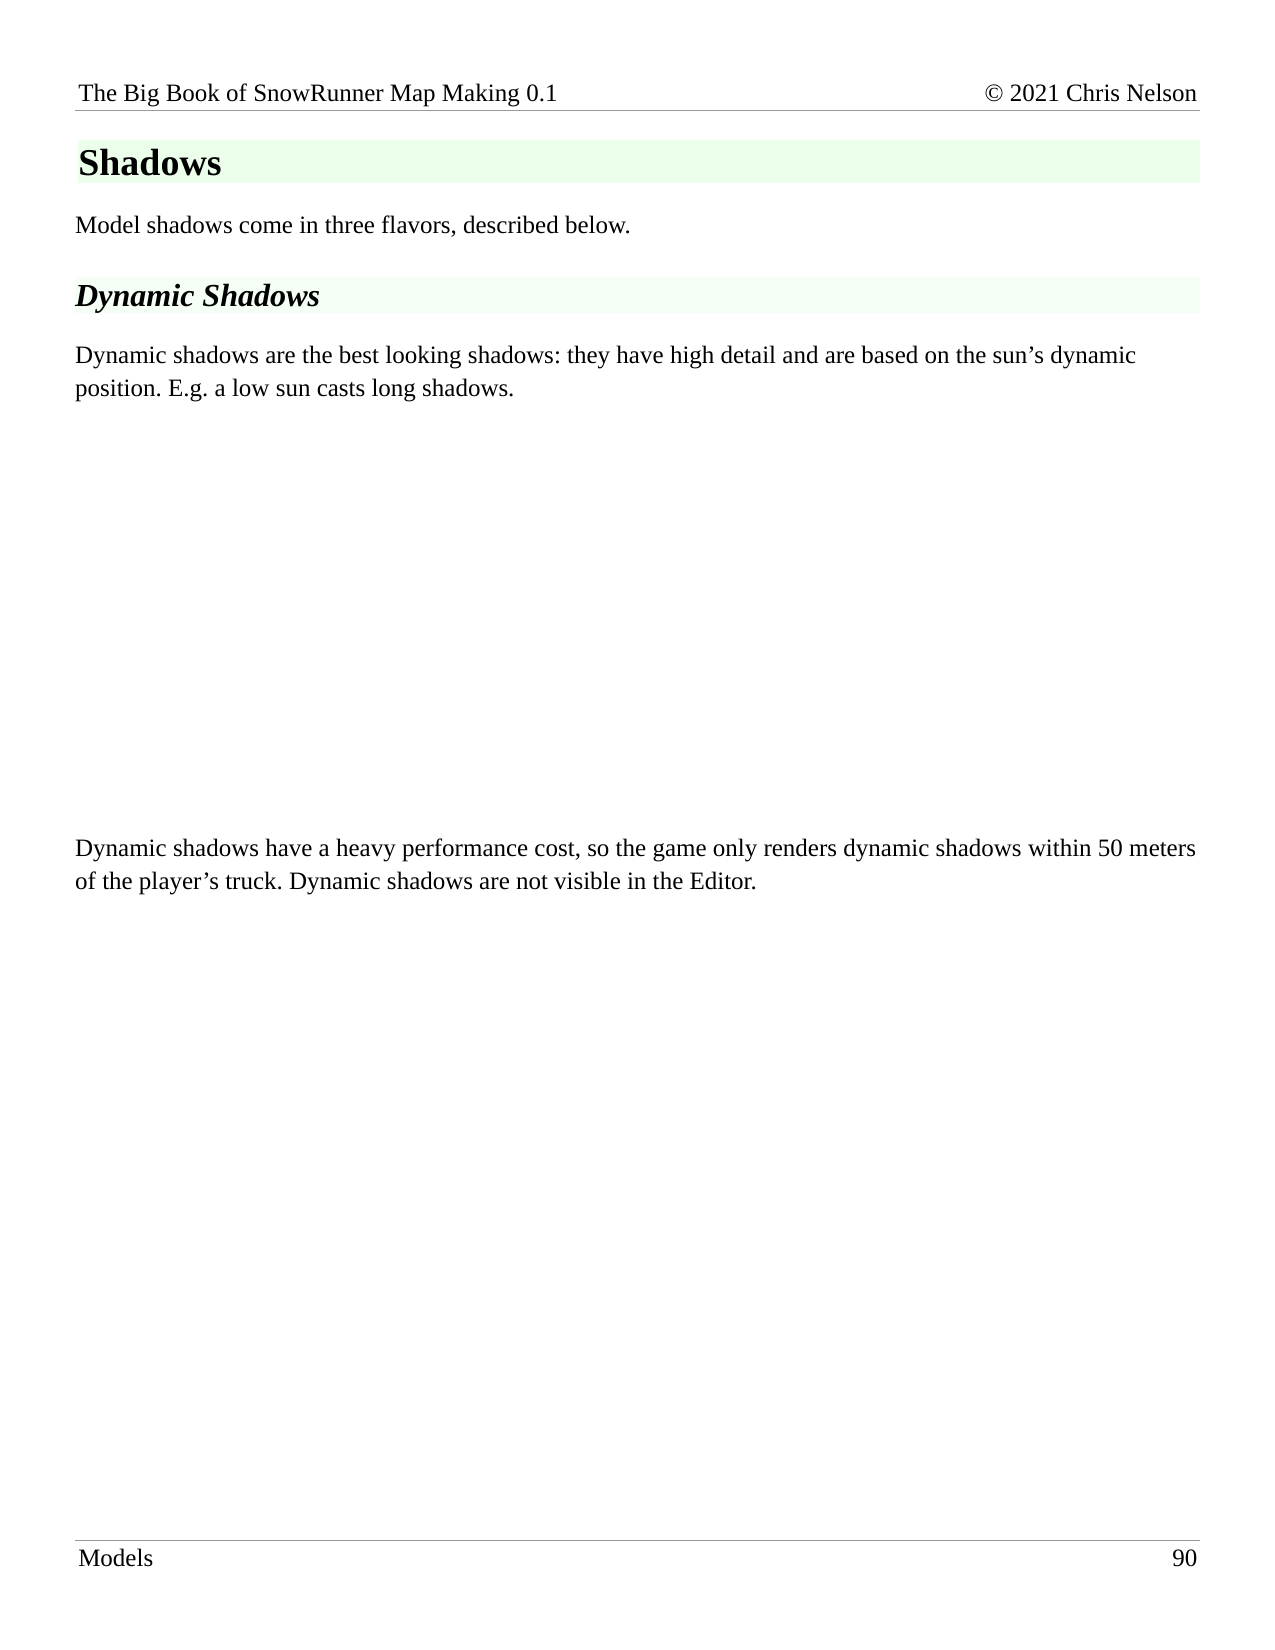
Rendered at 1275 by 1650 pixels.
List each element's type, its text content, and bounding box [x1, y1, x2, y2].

subtitle Dynamic Shadows [75, 277, 1200, 313]
text Dynamic shadows have a heavy performance cost, so the game only renders dynamic shadows within 50 meters of the player’s truck. Dynamic shadows are not visible in the Editor. [75, 833, 1200, 894]
text Model shadows come in three flavors, described below. [75, 211, 1200, 239]
text Dynamic shadows are the best looking shadows: they have high detail and are based on the sun’s dynamic position. E.g. a low sun casts long shadows. [75, 340, 1200, 402]
subtitle Shadows [78, 140, 1200, 183]
